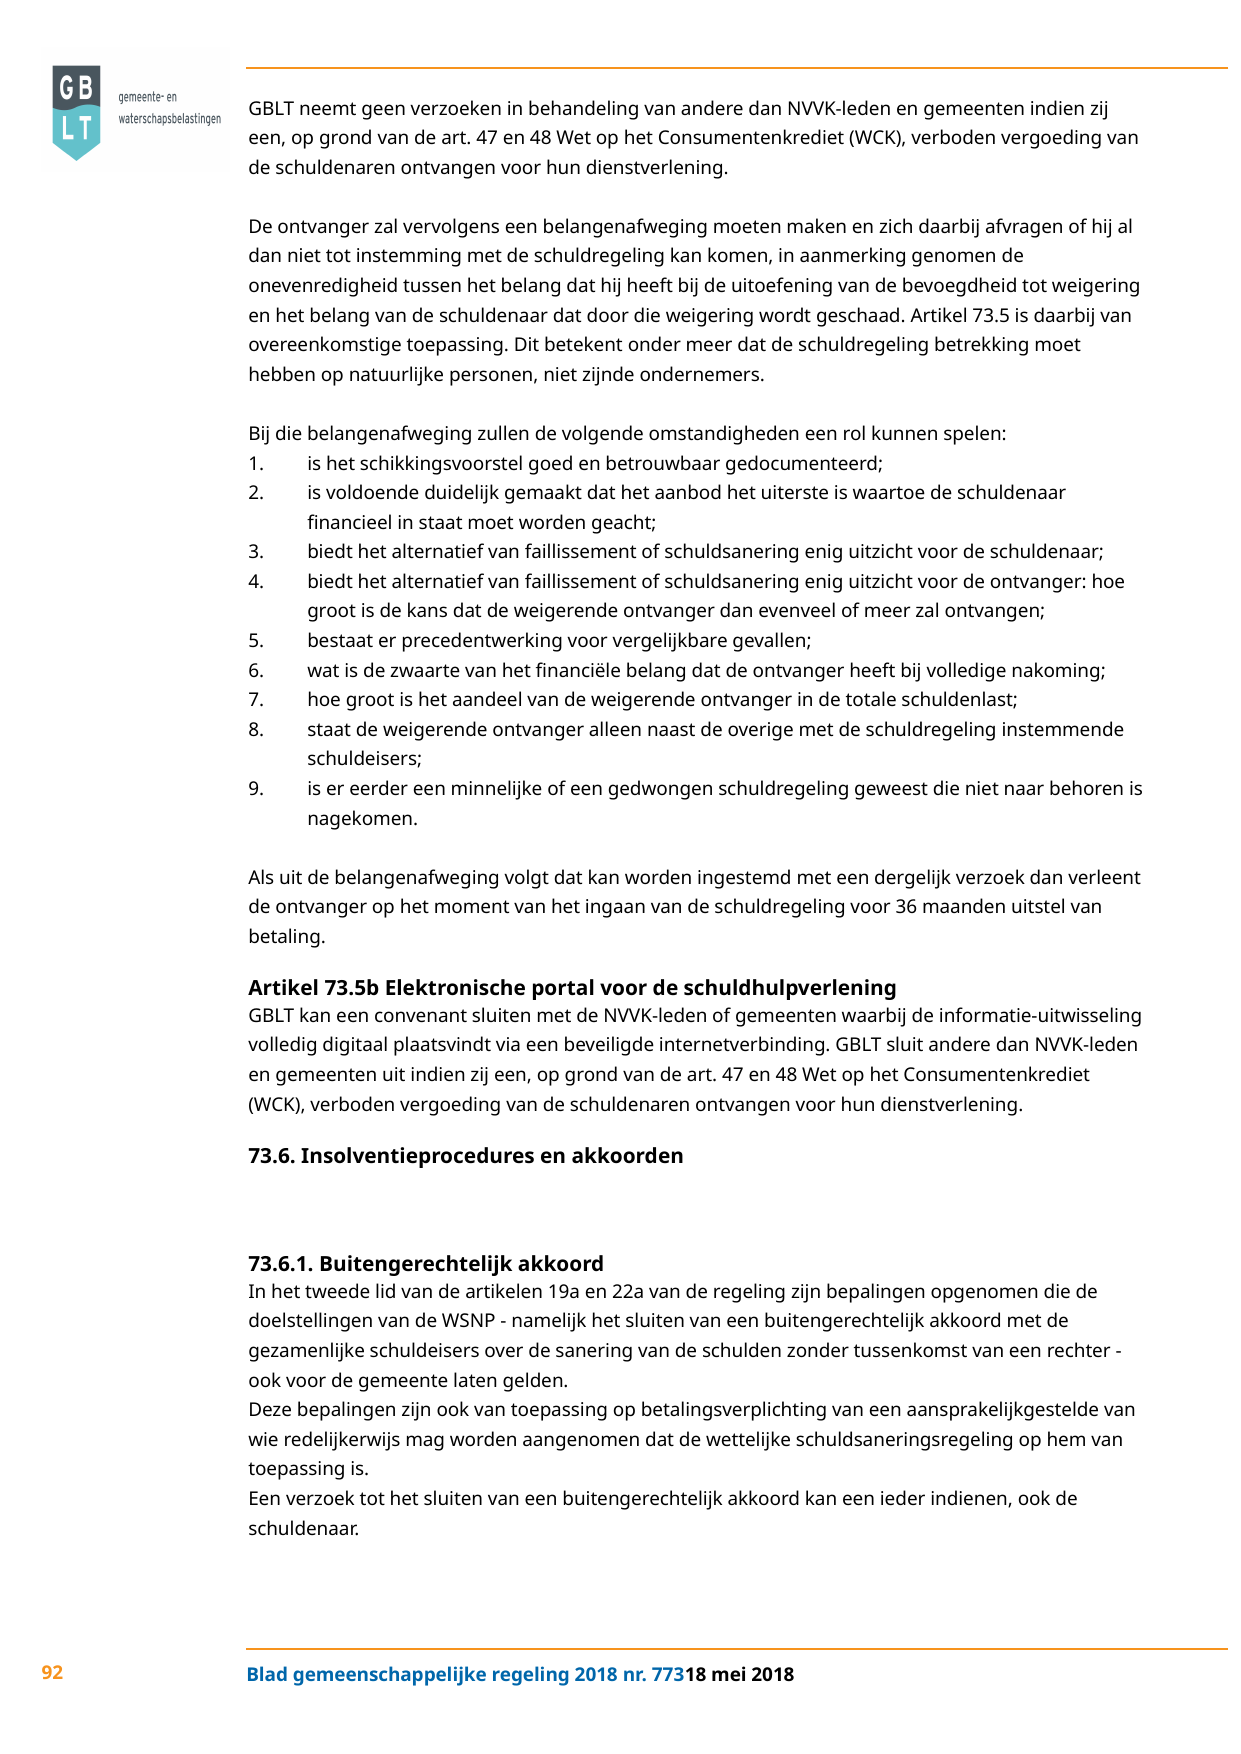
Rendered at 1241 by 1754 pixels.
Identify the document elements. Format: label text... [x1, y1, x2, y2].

text Een verzoek tot het sluiten van een buitengerechtelijk akkoord kan een ieder indienen, ook de schuldenaar. [248, 1485, 1152, 1540]
text Deze bepalingen zijn ook van toepassing op betalingsverplichting van een aansprakelijkgestelde van wie redelijkerwijs mag worden aangenomen dat de wettelijke schuldsaneringsregeling op hem van toepassing is. [248, 1396, 1152, 1481]
text Artikel 73.5b Elektronische portal voor de schuldhulpverlening [248, 973, 1152, 1002]
list staat de weigerende ontvanger alleen naast de overige met de schuldregeling instemmende schuldeisers; [248, 716, 1152, 771]
list hoe groot is het aandeel van de weigerende ontvanger in de totale schuldenlast; [248, 686, 1152, 712]
list is voldoende duidelijk gemaakt dat het aanbod het uiterste is waartoe de schuldenaar financieel in staat moet worden geacht; [248, 479, 1152, 535]
text GBLT kan een convenant sluiten met de NVVK-leden of gemeenten waarbij de informatie-uitwisseling volledig digitaal plaatsvindt via een beveiligde internetverbinding. GBLT sluit andere dan NVVK-leden en gemeenten uit indien zij een, op grond van de art. 47 en 48 Wet op het Consumentenkrediet (WCK), verboden vergoeding van de schuldenaren ontvangen voor hun dienstverlening. [248, 1002, 1152, 1116]
list is er eerder een minnelijke of een gedwongen schuldregeling geweest die niet naar behoren is nagekomen. [248, 775, 1152, 831]
list biedt het alternatief van faillissement of schuldsanering enig uitzicht voor de schuldenaar; [248, 538, 1152, 564]
list wat is de zwaarte van het financiële belang dat de ontvanger heeft bij volledige nakoming; [248, 657, 1152, 683]
list is het schikkingsvoorstel goed en betrouwbaar gedocumenteerd; [248, 450, 1152, 476]
list bestaat er precedentwerking voor vergelijkbare gevallen; [248, 627, 1152, 653]
picture [41, 47, 231, 172]
text Als uit de belangenafweging volgt dat kan worden ingestemd met een dergelijk verzoek dan verleent de ontvanger op het moment van het ingaan van de schuldregeling voor 36 maanden uitstel van betaling. [248, 864, 1152, 949]
text De ontvanger zal vervolgens een belangenafweging moeten maken en zich daarbij afvragen of hij al dan niet tot instemming met de schuldregeling kan komen, in aanmerking genomen de onevenredigheid tussen het belang dat hij heeft bij de uitoefening van de bevoegdheid tot weigering en het belang van de schuldenaar dat door die weigering wordt geschaad. Artikel 73.5 is daarbij van overeenkomstige toepassing. Dit betekent onder meer dat de schuldregeling betrekking moet hebben op natuurlijke personen, niet zijnde ondernemers. [248, 213, 1152, 387]
text 73.6. Insolventieprocedures en akkoorden [248, 1141, 1152, 1169]
text 73.6.1. Buitengerechtelijk akkoord [248, 1249, 1152, 1278]
text Bij die belangenafweging zullen de volgende omstandigheden een rol kunnen spelen: [248, 420, 1152, 446]
text GBLT neemt geen verzoeken in behandeling van andere dan NVVK-leden en gemeenten indien zij een, op grond van de art. 47 en 48 Wet op het Consumentenkrediet (WCK), verboden vergoeding van de schuldenaren ontvangen voor hun dienstverlening. [248, 95, 1152, 180]
text In het tweede lid van de artikelen 19a en 22a van de regeling zijn bepalingen opgenomen die de doelstellingen van de WSNP - namelijk het sluiten van een buitengerechtelijk akkoord met de gezamenlijke schuldeisers over de sanering van de schulden zonder tussenkomst van een rechter - ook voor de gemeente laten gelden. [248, 1278, 1152, 1392]
list biedt het alternatief van faillissement of schuldsanering enig uitzicht voor de ontvanger: hoe groot is de kans dat de weigerende ontvanger dan evenveel of meer zal ontvangen; [248, 568, 1152, 623]
